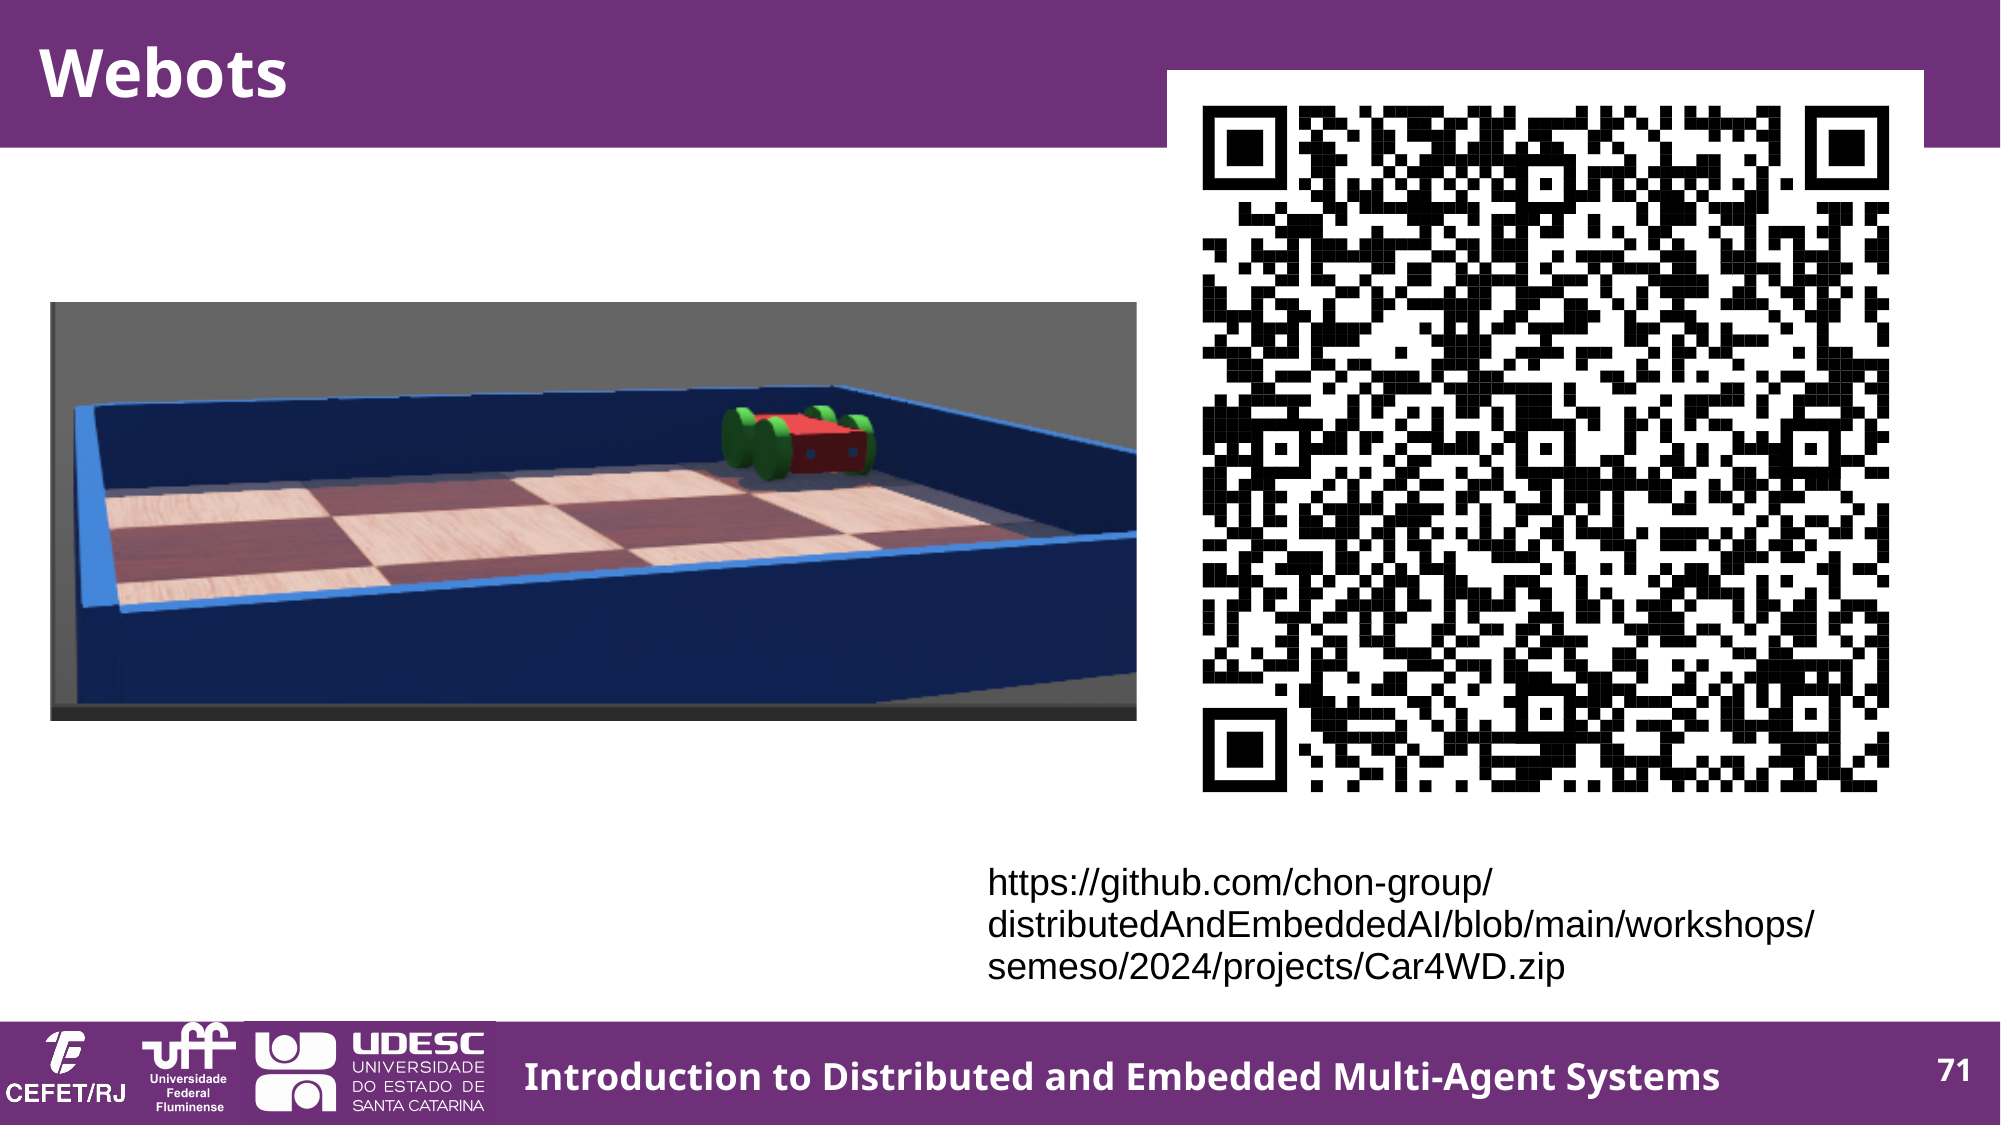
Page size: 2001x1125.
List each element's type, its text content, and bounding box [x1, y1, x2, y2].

picture [6, 1009, 125, 1125]
picture [44, 302, 1137, 721]
text_box https://github.com/chon-group/distributedAndEmbeddedAI/blob/main/workshops/semeso/2024/projects/Car4WD.zip [972, 854, 1963, 1001]
picture [244, 1021, 496, 1123]
picture [1167, 70, 1924, 827]
text_box Webots [25, 23, 1998, 116]
picture [141, 1021, 237, 1117]
